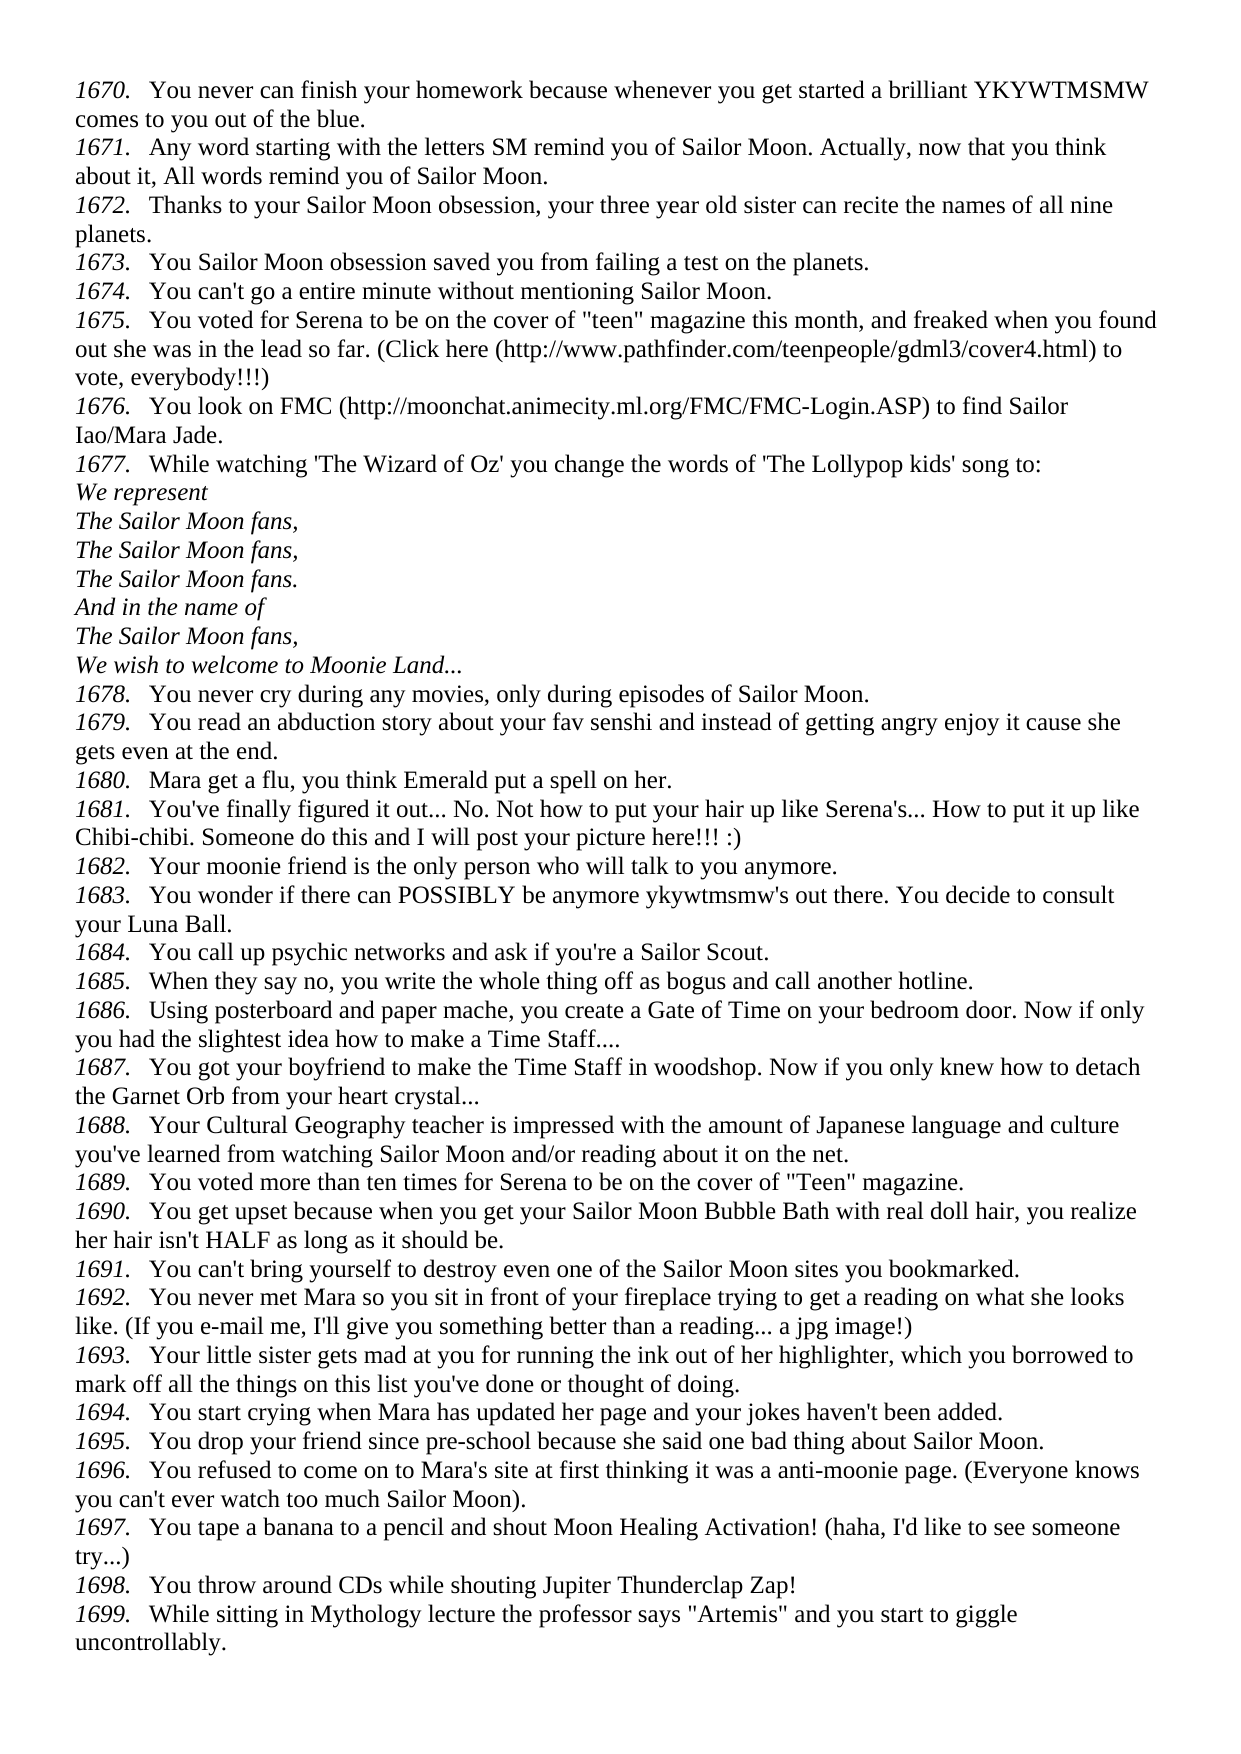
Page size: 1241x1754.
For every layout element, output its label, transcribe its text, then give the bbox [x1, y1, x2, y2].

list You read an abduction story about your fav senshi and instead of getting angry enjoy it cause she gets even at the end. [75, 707, 1165, 765]
list Your moonie friend is the only person who will talk to you anymore. [75, 851, 1165, 880]
list You start crying when Mara has updated her page and your jokes haven't been added. [75, 1397, 1165, 1426]
list You look on FMC (http://moonchat.animecity.ml.org/FMC/FMC-Login.ASP) to find Sailor Iao/Mara Jade. [75, 391, 1165, 449]
list You tape a banana to a pencil and shout Moon Healing Activation! (haha, I'd like to see someone try...) [75, 1512, 1165, 1570]
list Using posterboard and paper mache, you create a Gate of Time on your bedroom door. Now if only you had the slightest idea how to make a Time Staff.... [75, 995, 1165, 1052]
list While sitting in Mythology lecture the professor says "Artemis" and you start to giggle uncontrollably. [75, 1599, 1165, 1656]
list You drop your friend since pre-school because she said one bad thing about Sailor Moon. [75, 1426, 1165, 1455]
list Your little sister gets mad at you for running the ink out of her highlighter, which you borrowed to mark off all the things on this list you've done or thought of doing. [75, 1340, 1165, 1397]
list You call up psychic networks and ask if you're a Sailor Scout. [75, 937, 1165, 966]
list You've finally figured it out... No. Not how to put your hair up like Serena's... How to put it up like Chibi-chibi. Someone do this and I will post your picture here!!! :) [75, 794, 1165, 851]
list You wonder if there can POSSIBLY be anymore ykywtmsmw's out there. You decide to consult your Luna Ball. [75, 880, 1165, 937]
list You can't go a entire minute without mentioning Sailor Moon. [75, 276, 1165, 305]
list You voted for Serena to be on the cover of "teen" magazine this month, and freaked when you found out she was in the lead so far. (Click here (http://www.pathfinder.com/teenpeople/gdml3/cover4.html) to vote, everybody!!!) [75, 305, 1165, 391]
list You get upset because when you get your Sailor Moon Bubble Bath with real doll hair, you realize her hair isn't HALF as long as it should be. [75, 1196, 1165, 1254]
list When they say no, you write the whole thing off as bogus and call another hotline. [75, 966, 1165, 995]
list You never can finish your homework because whenever you get started a brilliant YKYWTMSMW comes to you out of the blue. [75, 75, 1165, 132]
list You can't bring yourself to destroy even one of the Sailor Moon sites you bookmarked. [75, 1254, 1165, 1282]
list You Sailor Moon obsession saved you from failing a test on the planets. [75, 247, 1165, 276]
list You throw around CDs while shouting Jupiter Thunderclap Zap! [75, 1570, 1165, 1599]
list Your Cultural Geography teacher is impressed with the amount of Japanese language and culture you've learned from watching Sailor Moon and/or reading about it on the net. [75, 1110, 1165, 1167]
list You never met Mara so you sit in front of your fireplace trying to get a reading on what she looks like. (If you e-mail me, I'll give you something better than a reading... a jpg image!) [75, 1282, 1165, 1340]
list You voted more than ten times for Serena to be on the cover of "Teen" magazine. [75, 1167, 1165, 1196]
list While watching 'The Wizard of Oz' you change the words of 'The Lollypop kids' song to: We represent The Sailor Moon fans, The Sailor Moon fans, The Sailor Moon fans. And in the name of The Sailor Moon fans, We wish to welcome to Moonie Land... [75, 449, 1165, 679]
list Any word starting with the letters SM remind you of Sailor Moon. Actually, now that you think about it, All words remind you of Sailor Moon. [75, 132, 1165, 190]
list You refused to come on to Mara's site at first thinking it was a anti-moonie page. (Everyone knows you can't ever watch too much Sailor Moon). [75, 1455, 1165, 1512]
list You never cry during any movies, only during episodes of Sailor Moon. [75, 679, 1165, 707]
list Thanks to your Sailor Moon obsession, your three year old sister can recite the names of all nine planets. [75, 190, 1165, 247]
list You got your boyfriend to make the Time Staff in woodshop. Now if you only knew how to detach the Garnet Orb from your heart crystal... [75, 1052, 1165, 1110]
list Mara get a flu, you think Emerald put a spell on her. [75, 765, 1165, 794]
